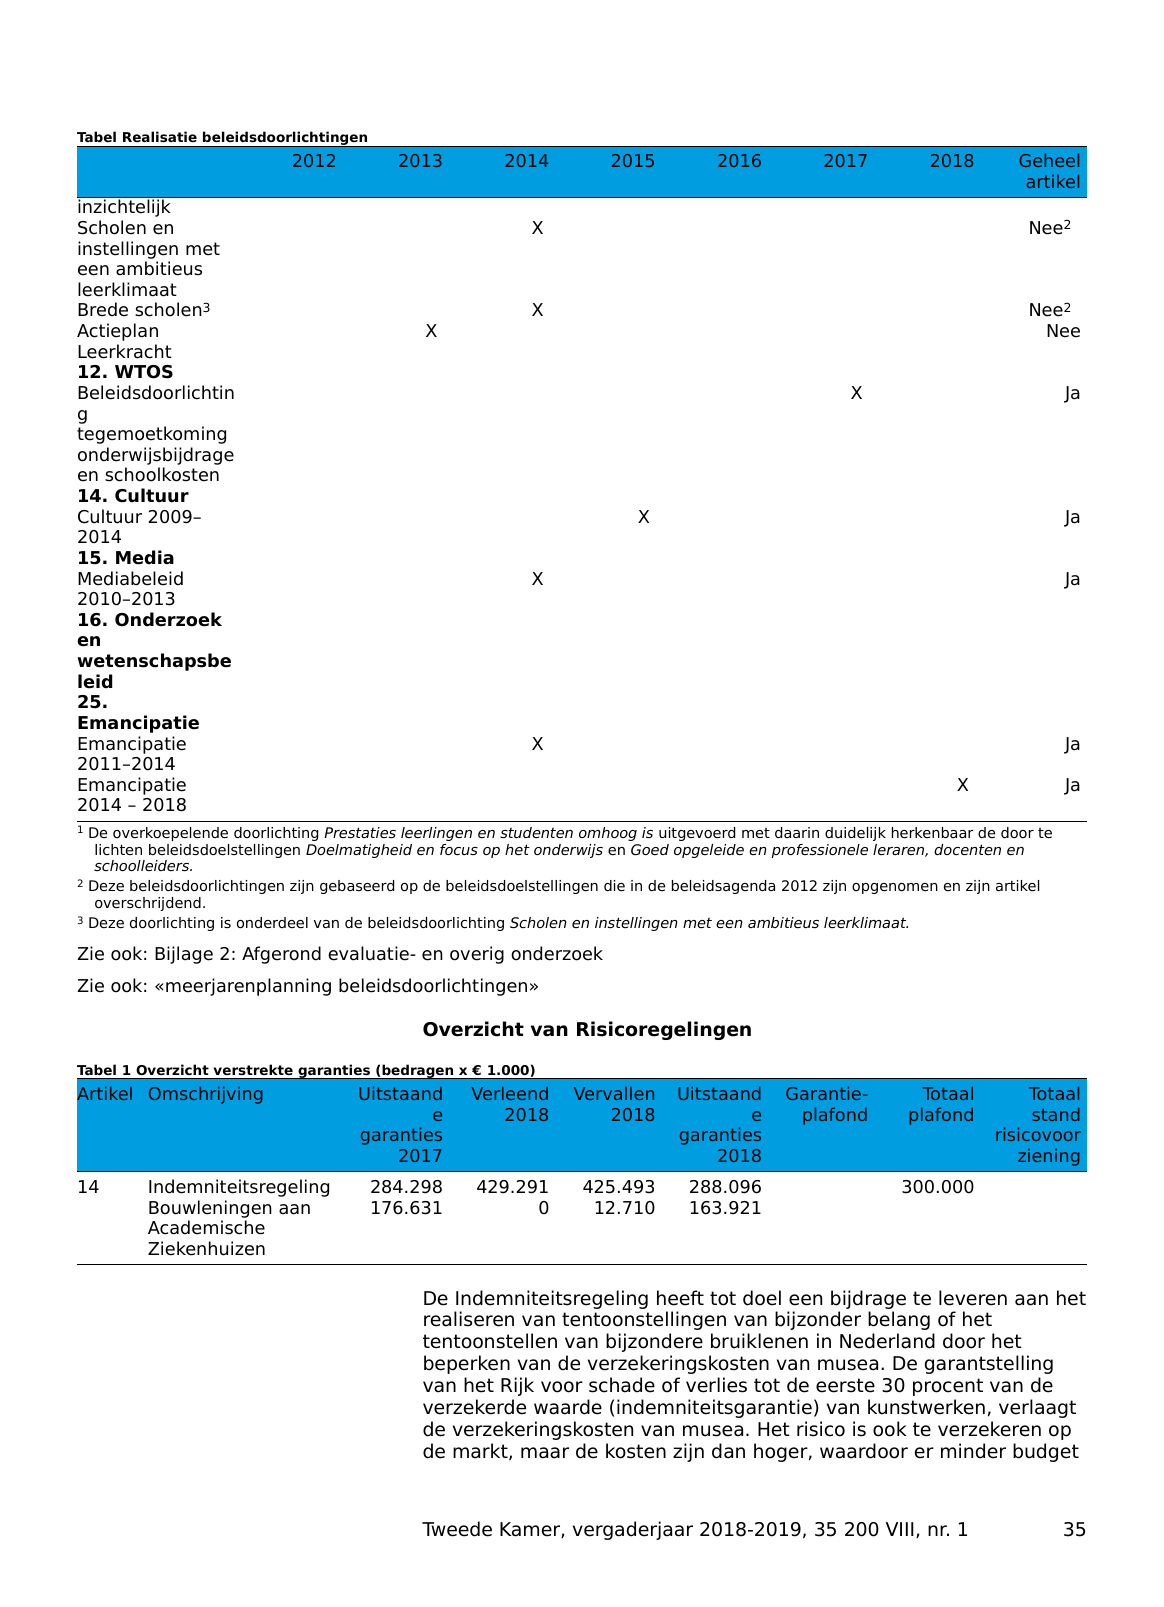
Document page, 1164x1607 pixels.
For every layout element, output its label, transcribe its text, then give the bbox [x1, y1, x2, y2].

table_cell 12.710 [555, 1198, 661, 1264]
table_cell [661, 507, 768, 548]
table_cell [768, 610, 874, 692]
table_cell [768, 507, 874, 548]
table_cell Nee2 [980, 300, 1087, 321]
table_cell Brede scholen3 [77, 300, 236, 321]
table_cell [768, 1172, 874, 1198]
table_header Tabel Realisatie beleidsdoorlichtingen [77, 130, 1087, 146]
table_cell Totaal plafond [874, 1079, 980, 1171]
table_cell 12. WTOS [77, 362, 236, 383]
table_cell 2018 [874, 147, 980, 197]
table_cell [236, 569, 342, 610]
table_cell [77, 1198, 142, 1264]
table_cell [236, 734, 342, 775]
table_cell [661, 734, 768, 775]
table_cell Ja [980, 775, 1087, 821]
table_cell [449, 198, 555, 218]
table_cell [980, 362, 1087, 383]
table_cell X [555, 507, 661, 548]
table_cell [449, 507, 555, 548]
table_cell [343, 198, 449, 218]
table_cell [661, 548, 768, 568]
table_cell 2017 [768, 147, 874, 197]
table_cell [874, 486, 980, 507]
table_cell [980, 548, 1087, 568]
table_cell [980, 1198, 1087, 1264]
table_cell Indemniteitsregeling [142, 1172, 342, 1198]
table_cell [449, 548, 555, 568]
table_cell [343, 548, 449, 568]
table_cell [874, 383, 980, 486]
table_header Tabel 1 Overzicht verstrekte garanties (bedragen x € 1.000) [77, 1063, 1087, 1078]
table_cell [980, 1172, 1087, 1198]
table_cell Emancipatie 2014 – 2018 [77, 775, 236, 821]
table_cell [874, 734, 980, 775]
table_cell [449, 362, 555, 383]
table_cell Cultuur 2009–2014 [77, 507, 236, 548]
table_cell [768, 362, 874, 383]
table_cell [980, 610, 1087, 692]
table_cell [874, 610, 980, 692]
table_cell [555, 692, 661, 733]
table_cell 0 [449, 1198, 555, 1264]
table_cell Actieplan Leerkracht [77, 321, 236, 362]
table_cell 14 [77, 1172, 142, 1198]
table_cell [555, 198, 661, 218]
table_cell [343, 692, 449, 733]
table_cell [236, 692, 342, 733]
table_cell X [449, 734, 555, 775]
table_cell [343, 218, 449, 300]
table_cell [874, 569, 980, 610]
table_cell [555, 569, 661, 610]
table_cell inzichtelijk [77, 198, 236, 218]
table_cell Nee2 [980, 218, 1087, 300]
table_cell X [343, 321, 449, 362]
table_cell [343, 383, 449, 486]
table_cell [661, 300, 768, 321]
table_cell [874, 218, 980, 300]
table_cell [236, 198, 342, 218]
table_cell [768, 734, 874, 775]
table_cell [555, 218, 661, 300]
table_cell [236, 218, 342, 300]
table_cell Ja [980, 734, 1087, 775]
table_cell [768, 218, 874, 300]
table_cell [768, 1198, 874, 1264]
table_cell [874, 1198, 980, 1264]
table_cell [661, 692, 768, 733]
table_cell [555, 321, 661, 362]
table_cell X [874, 775, 980, 821]
table_cell [236, 300, 342, 321]
table_cell [343, 507, 449, 548]
table_cell [236, 383, 342, 486]
table_cell [555, 362, 661, 383]
table_cell Ja [980, 569, 1087, 610]
table_cell [874, 321, 980, 362]
table_cell [236, 548, 342, 568]
subtitle Overzicht van Risicoregelingen [422, 1019, 1087, 1041]
table_cell [555, 383, 661, 486]
table_cell [768, 486, 874, 507]
table_cell [874, 198, 980, 218]
table_cell Totaal stand risicovoorziening [980, 1079, 1087, 1171]
table_cell 429.291 [449, 1172, 555, 1198]
table_cell [661, 610, 768, 692]
table_cell [236, 321, 342, 362]
table_cell Omschrijving [142, 1079, 342, 1171]
table_cell [236, 775, 342, 821]
table_cell [343, 362, 449, 383]
table_cell Ja [980, 383, 1087, 486]
table_cell [343, 569, 449, 610]
table_cell [236, 610, 342, 692]
table_cell 2015 [555, 147, 661, 197]
table_cell Scholen en instellingen met een ambitieus leerklimaat [77, 218, 236, 300]
table_cell Ja [980, 507, 1087, 548]
table_cell [449, 486, 555, 507]
table_cell X [449, 569, 555, 610]
table_cell 163.921 [661, 1198, 768, 1264]
table_cell X [449, 218, 555, 300]
table_cell [236, 507, 342, 548]
table_cell 300.000 [874, 1172, 980, 1198]
table_cell [449, 321, 555, 362]
table_cell [449, 692, 555, 733]
table_cell [555, 548, 661, 568]
table_cell 16. Onderzoek en wetenschapsbeleid [77, 610, 236, 692]
table_cell 2016 [661, 147, 768, 197]
table_cell [768, 692, 874, 733]
table_cell Garantie-plafond [768, 1079, 874, 1171]
table_cell Emancipatie 2011–2014 [77, 734, 236, 775]
table_cell Uitstaande garanties 2018 [661, 1079, 768, 1171]
table_cell [661, 775, 768, 821]
table_cell [661, 486, 768, 507]
table_cell [449, 775, 555, 821]
table_cell 284.298 [343, 1172, 449, 1198]
table_cell [236, 362, 342, 383]
table_cell [555, 300, 661, 321]
table_cell Beleidsdoorlichting tegemoetkoming onderwijsbijdrage en schoolkosten [77, 383, 236, 486]
table_cell Vervallen 2018 [555, 1079, 661, 1171]
table_cell [77, 147, 236, 197]
table_cell [661, 321, 768, 362]
table_cell [555, 775, 661, 821]
table_cell [236, 486, 342, 507]
table_cell X [449, 300, 555, 321]
table_cell [768, 300, 874, 321]
table_cell [343, 610, 449, 692]
table_cell 1 De overkoepelende doorlichting Prestaties leerlingen en studenten omhoog is uitgevoerd met daarin duidelijk herkenbaar de door te lichten beleidsdoelstellingen Doelmatigheid en focus op het onderwijs en Goed opgeleide en professionele leraren, docenten en schoolleiders. 2 Deze beleidsdoorlichtingen zijn gebaseerd op de beleidsdoelstellingen die in de beleidsagenda 2012 zijn opgenomen en zijn artikel overschrijdend. 3 Deze doorlichting is onderdeel van de beleidsdoorlichting Scholen en instellingen met een ambitieus leerklimaat. Zie ook: Bijlage 2: Afgerond evaluatie- en overig onderzoek Zie ook: «meerjarenplanning beleidsdoorlichtingen» [77, 822, 1087, 997]
table_cell [661, 569, 768, 610]
table_cell 14. Cultuur [77, 486, 236, 507]
table_cell Nee [980, 321, 1087, 362]
table_cell [980, 198, 1087, 218]
table_cell [343, 775, 449, 821]
table_cell 425.493 [555, 1172, 661, 1198]
table_cell Mediabeleid 2010–2013 [77, 569, 236, 610]
table_cell Bouwleningen aan Academische Ziekenhuizen [142, 1198, 342, 1264]
table_cell 2014 [449, 147, 555, 197]
table_cell 2013 [343, 147, 449, 197]
table_cell [980, 486, 1087, 507]
table_cell [555, 734, 661, 775]
table_cell [768, 548, 874, 568]
table_cell [874, 362, 980, 383]
table_cell 288.096 [661, 1172, 768, 1198]
table_cell [768, 198, 874, 218]
table_cell [661, 198, 768, 218]
table_cell X [768, 383, 874, 486]
table_cell 2012 [236, 147, 342, 197]
table_cell [661, 383, 768, 486]
table_cell [343, 734, 449, 775]
table_cell [874, 692, 980, 733]
table_cell [661, 218, 768, 300]
table_cell [768, 775, 874, 821]
table_cell Artikel [77, 1079, 142, 1171]
table_cell Uitstaande garanties 2017 [343, 1079, 449, 1171]
table_cell [343, 300, 449, 321]
table_cell [661, 362, 768, 383]
table_cell Geheel artikel [980, 147, 1087, 197]
table_cell 15. Media [77, 548, 236, 568]
table_cell Verleend 2018 [449, 1079, 555, 1171]
table_cell [874, 300, 980, 321]
table_cell [874, 507, 980, 548]
table_cell [343, 486, 449, 507]
text De Indemniteitsregeling heeft tot doel een bijdrage te leveren aan het realiseren van tentoonstellingen van bijzonder belang of het tentoonstellen van bijzondere bruiklenen in Nederland door het beperken van de verzekeringskosten van musea. De garantstelling van het Rijk voor schade of verlies tot de eerste 30 procent van de verzekerde waarde (indemniteitsgarantie) van kunstwerken, verlaagt de verzekeringskosten van musea. Het risico is ook te verzekeren op de markt, maar de kosten zijn dan hoger, waardoor er minder budget [422, 1287, 1087, 1463]
table_cell 176.631 [343, 1198, 449, 1264]
table_cell [874, 548, 980, 568]
table_cell 25. Emancipatie [77, 692, 236, 733]
table_cell [555, 486, 661, 507]
table_cell [449, 383, 555, 486]
table_cell [555, 610, 661, 692]
table_cell [768, 569, 874, 610]
table_cell [768, 321, 874, 362]
table_cell [980, 692, 1087, 733]
table_cell [449, 610, 555, 692]
